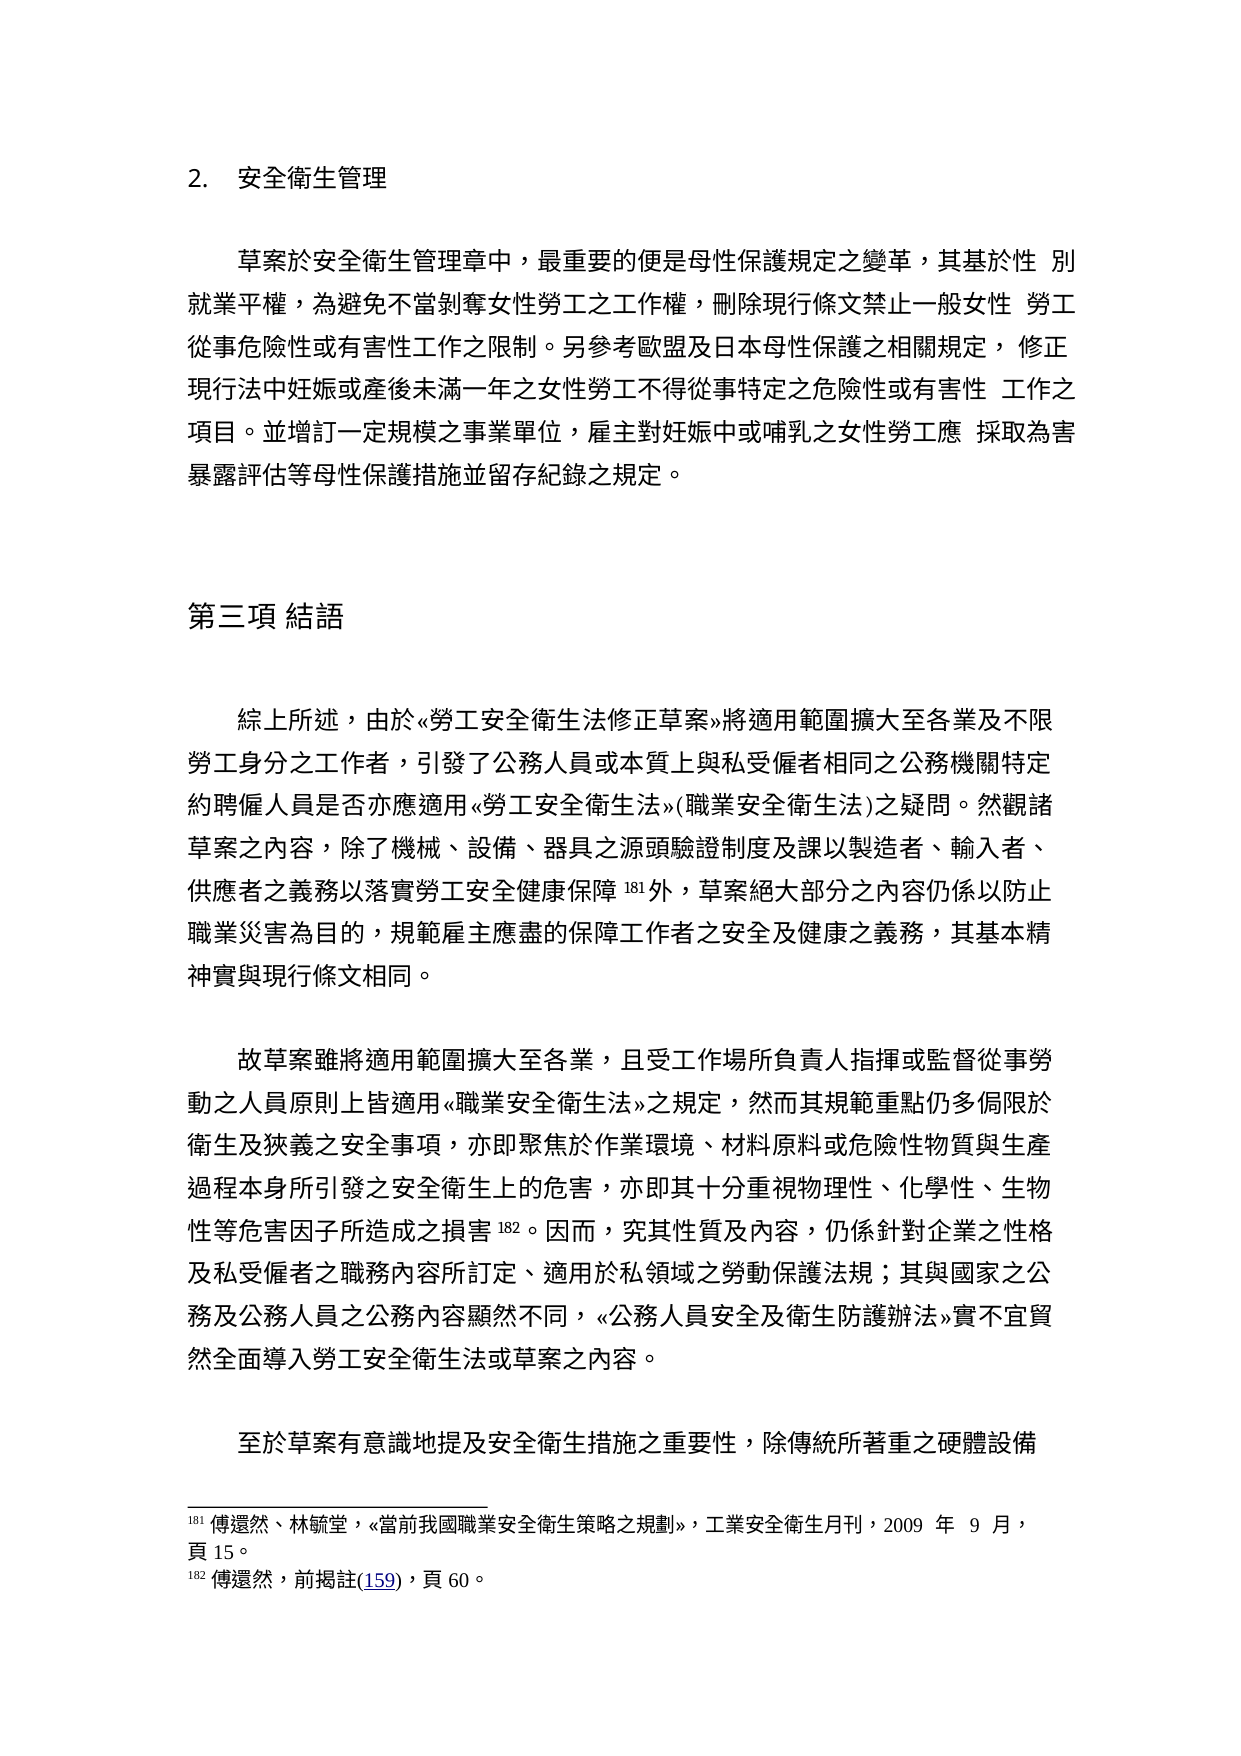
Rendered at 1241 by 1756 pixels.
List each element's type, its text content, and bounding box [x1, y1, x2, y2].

text 181 傅還然、林毓堂，«當前我國職業安全衛生策略之規劃»，工業安全衛生月刊，2009 年 9 月， 頁 15。 [187, 1510, 1051, 1566]
text 至於草案有意識地提及安全衛生措施之重要性，除傳統所著重之硬體設備 [237, 1423, 1119, 1459]
list 安全衛生管理 [187, 158, 1119, 194]
text 第三項 結語 [187, 594, 1119, 636]
text 故草案雖將適用範圍擴大至各業，且受工作場所負責人指揮或監督從事勞動之人員原則上皆適用«職業安全衛生法»之規定，然而其規範重點仍多侷限於衛生及狹義之安全事項，亦即聚焦於作業環境、材料原料或危險性物質與生產過程本身所引發之安全衛生上的危害，亦即其十分重視物理性、化學性、生物性等危害因子所造成之損害182。因而，究其性質及內容，仍係針對企業之性格及私受僱者之職務內容所訂定、適用於私領域之勞動保護法規；其與國家之公務及公務人員之公務內容顯然不同，«公務人員安全及衛生防護辦法»實不宜貿然全面導入勞工安全衛生法或草案之內容。 [187, 1040, 1054, 1376]
text 綜上所述，由於«勞工安全衛生法修正草案»將適用範圍擴大至各業及不限勞工身分之工作者，引發了公務人員或本質上與私受僱者相同之公務機關特定約聘僱人員是否亦應適用«勞工安全衛生法»(職業安全衛生法)之疑問。然觀諸草案之內容，除了機械、設備、器具之源頭驗證制度及課以製造者、輸入者、供應者之義務以落實勞工安全健康保障181外，草案絕大部分之內容仍係以防止職業災害為目的，規範雇主應盡的保障工作者之安全及健康之義務，其基本精神實與現行條文相同。 [187, 700, 1054, 993]
text 182 傅還然，前揭註(159)，頁 60。 [187, 1566, 1119, 1593]
text 草案於安全衛生管理章中，最重要的便是母性保護規定之變革，其基於性 別就業平權，為避免不當剝奪女性勞工之工作權，刪除現行條文禁止一般女性 勞工從事危險性或有害性工作之限制。另參考歐盟及日本母性保護之相關規定， 修正現行法中妊娠或產後未滿一年之女性勞工不得從事特定之危險性或有害性 工作之項目。並增訂一定規模之事業單位，雇主對妊娠中或哺乳之女性勞工應 採取為害暴露評估等母性保護措施並留存紀錄之規定。 [187, 242, 1078, 491]
